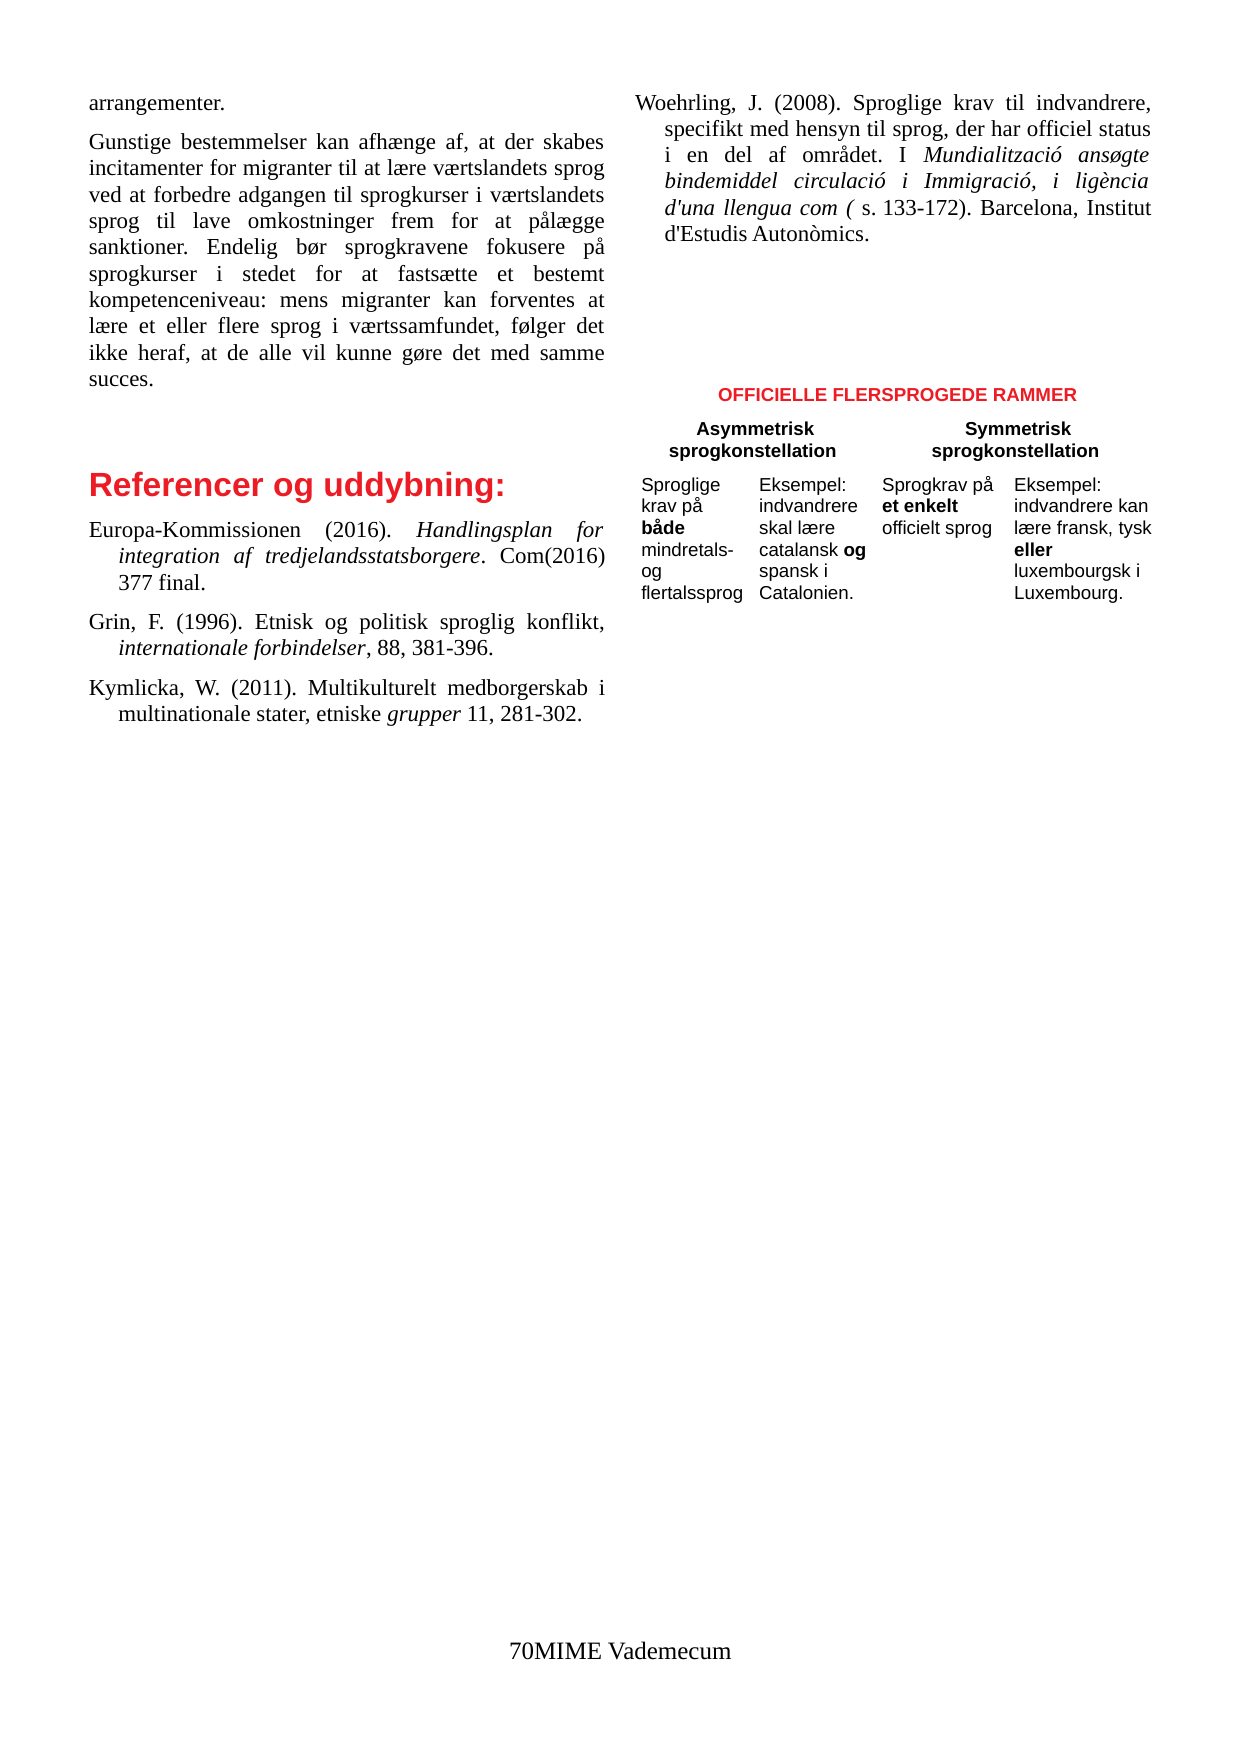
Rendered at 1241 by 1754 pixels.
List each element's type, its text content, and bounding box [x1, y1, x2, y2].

table_cell Eksempel: indvandrere kan lære fransk, tysk eller luxembourgsk i Luxembourg. [1008, 468, 1160, 609]
text Europa-Kommissionen (2016). Handlingsplan for integration af tredjelandsstatsborgere. Com(2016) 377 final. [88, 516, 605, 595]
text Gunstige bestemmelser kan afhænge af, at der skabes incitamenter for migranter til at lære værtslandets sprog ved at forbedre adgangen til sprogkurser i værtslandets sprog til lave omkostninger frem for at pålægge sanktioner. Endelig bør sprogkravene fokusere på sprogkurser i stedet for at fastsætte et bestemt kompetenceniveau: mens migranter kan forventes at lære et eller flere sprog i værtssamfundet, følger det ikke heraf, at de alle vil kunne gøre det med samme succes. [88, 128, 605, 391]
table_cell Sprogkrav på et enkelt officielt sprog [876, 468, 1008, 609]
text arrangementer. [88, 88, 605, 115]
subtitle Referencer og uddybning: [88, 465, 605, 503]
table_cell Eksempel: indvandrere skal lære catalansk og spansk i Catalonien. [753, 468, 876, 609]
table_cell Asymmetrisk sprogkonstellation [635, 412, 876, 467]
text Woehrling, J. (2008). Sproglige krav til indvandrere, specifikt med hensyn til sprog, der har officiel status i en del af området. I Mundialització ansøgte bindemiddel circulació i Immigració, i ligència d'una llengua com ( s. 133-172). Barcelona, Institut d'Estudis Autonòmics. [635, 88, 1152, 247]
table_cell Sproglige krav på både mindretals- og flertalssprog [635, 468, 753, 609]
text Grin, F. (1996). Etnisk og politisk sproglig konflikt, internationale forbindelser, 88, 381-396. [88, 608, 605, 661]
text Kymlicka, W. (2011). Multikulturelt medborgerskab i multinationale stater, etniske grupper 11, 281-302. [88, 674, 605, 726]
table_header OFFICIELLE FLERSPROGEDE RAMMER [635, 378, 1160, 412]
table_cell Symmetrisk sprogkonstellation [876, 412, 1160, 467]
